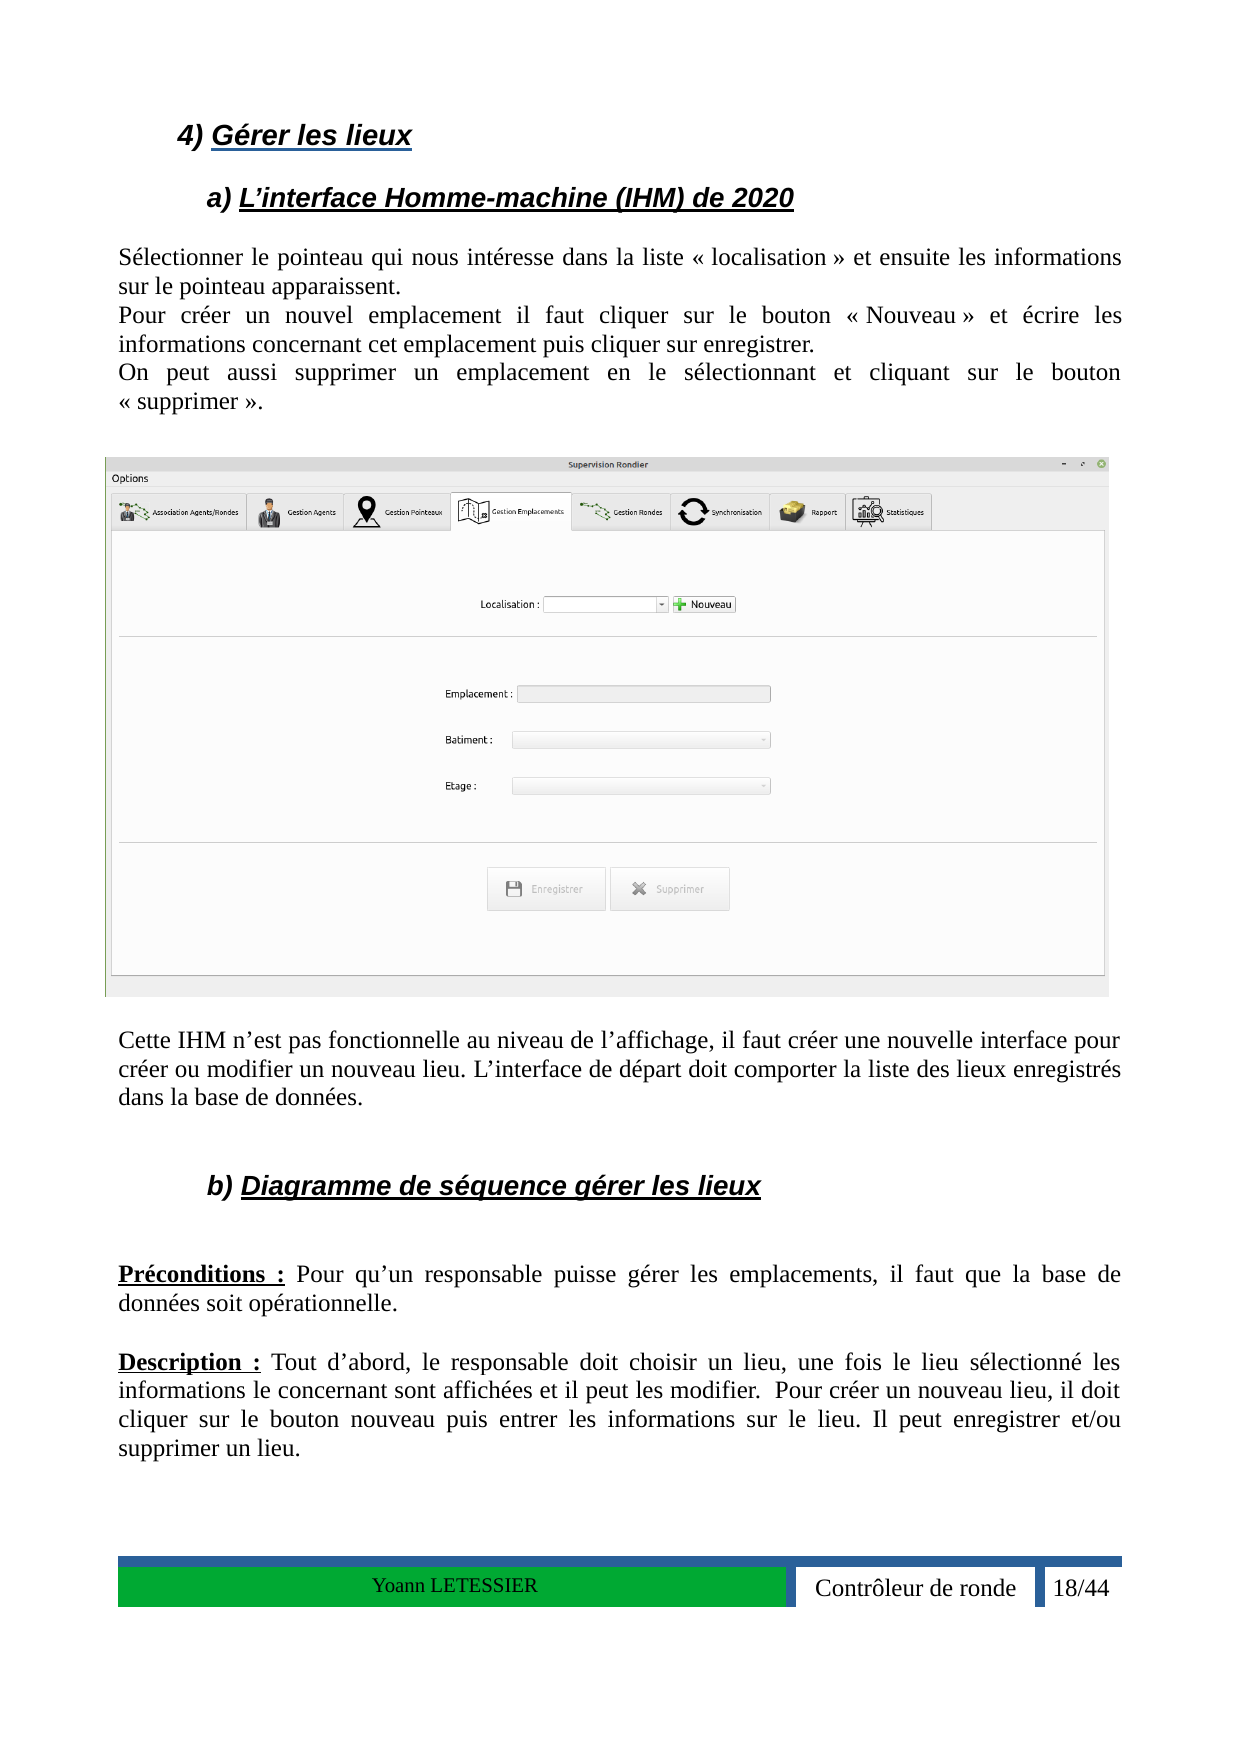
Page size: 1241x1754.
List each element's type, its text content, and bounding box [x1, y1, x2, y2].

text Description : Tout d’abord, le responsable doit choisir un lieu, une fois le lieu sélectionné les informations le concernant sont affichées et il peut les modifier. Pour créer un nouveau lieu, il doit cliquer sur le bouton nouveau puis entrer les informations sur le lieu. Il peut enregistrer et/ou supprimer un lieu. [118, 1347, 1122, 1462]
picture [105, 457, 1109, 997]
subtitle Gérer les lieux [118, 118, 1122, 152]
text Pour créer un nouvel emplacement il faut cliquer sur le bouton « Nouveau » et écrire les informations concernant cet emplacement puis cliquer sur enregistrer. [118, 300, 1122, 357]
text Préconditions : Pour qu’un responsable puisse gérer les emplacements, il faut que la base de données soit opérationnelle. [118, 1259, 1122, 1317]
text Cette IHM n’est pas fonctionnelle au niveau de l’affichage, il faut créer une nouvelle interface pour créer ou modifier un nouveau lieu. L’interface de départ doit comporter la liste des lieux enregistrés dans la base de données. [118, 1025, 1122, 1111]
text On peut aussi supprimer un emplacement en le sélectionnant et cliquant sur le bouton « supprimer ». [118, 357, 1122, 415]
text Sélectionner le pointeau qui nous intéresse dans la liste « localisation » et ensuite les informations sur le pointeau apparaissent. [118, 242, 1122, 300]
subtitle L’interface Homme-machine (IHM) de 2020 [118, 181, 1122, 213]
subtitle Diagramme de séquence gérer les lieux [118, 1169, 1122, 1201]
